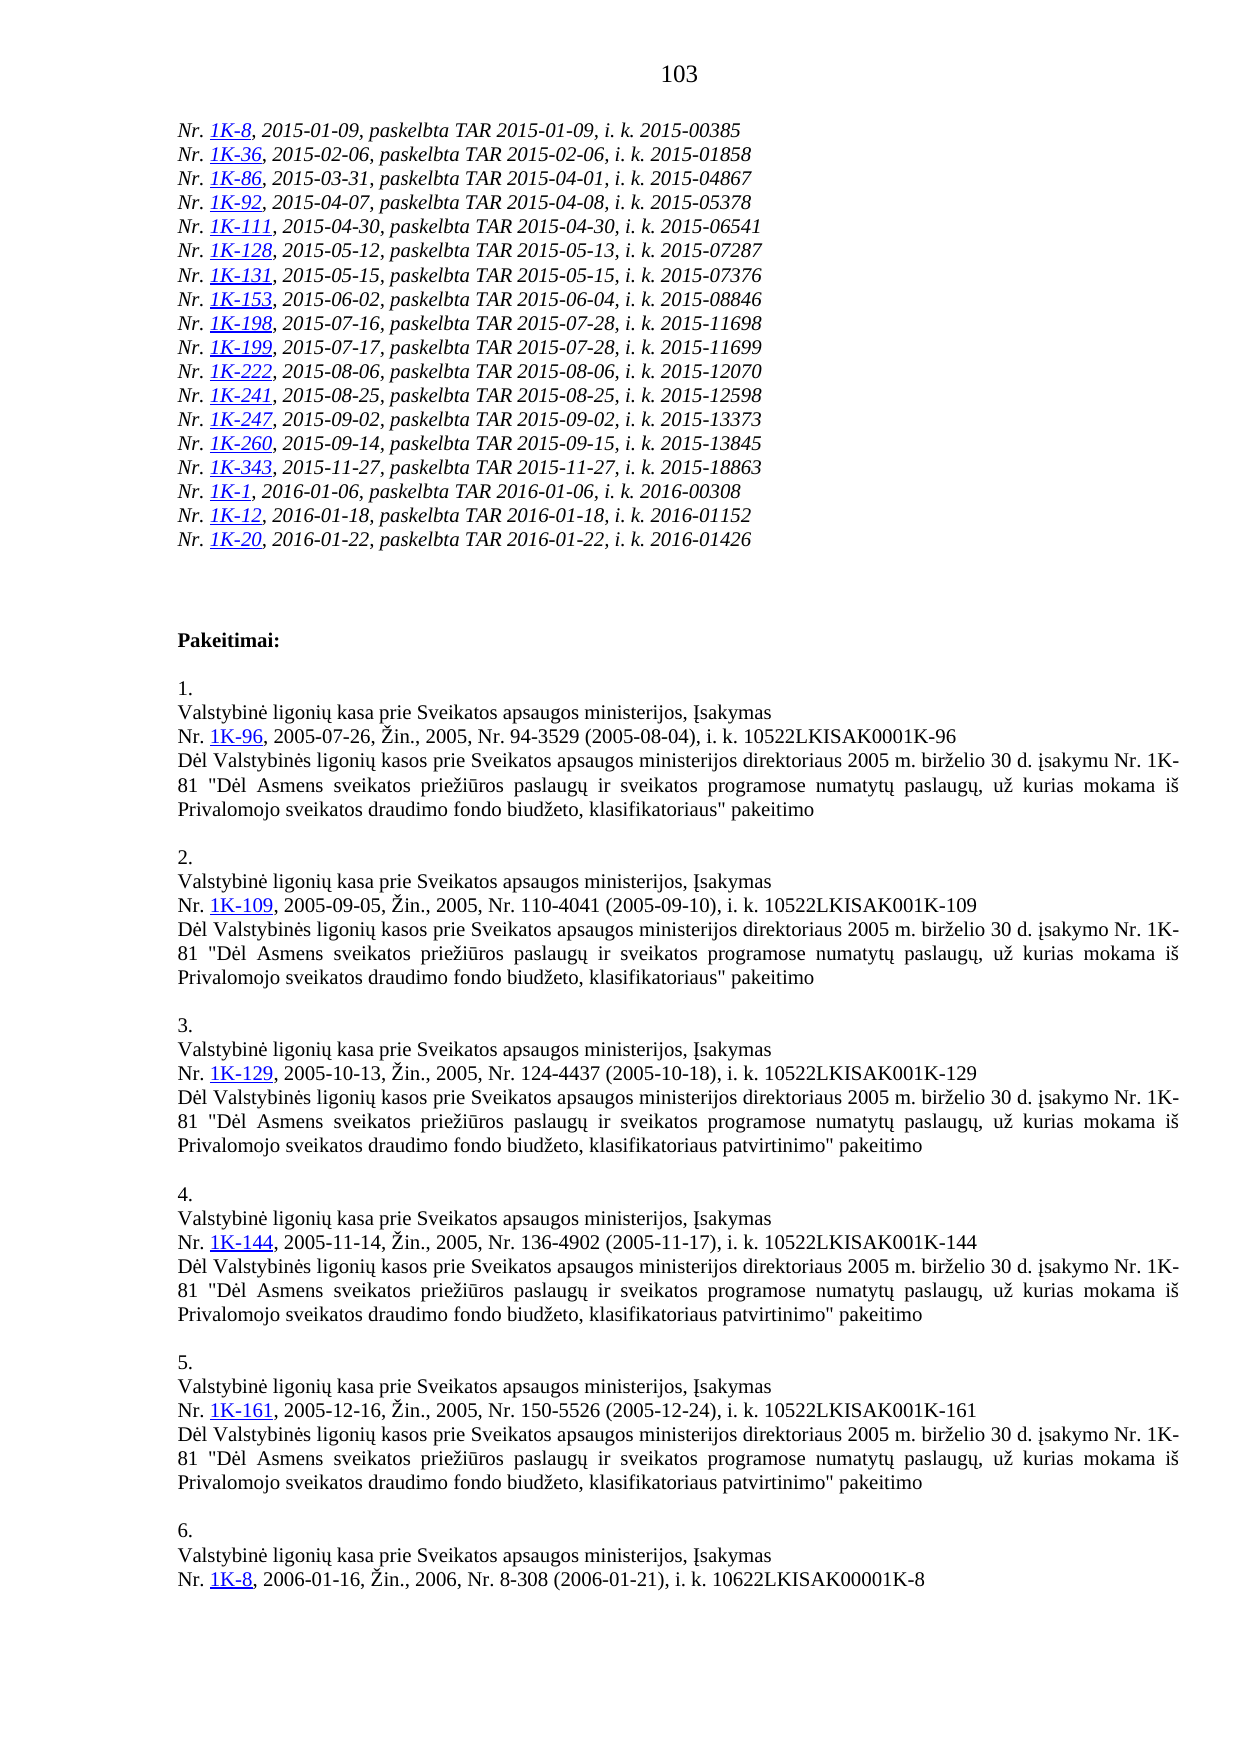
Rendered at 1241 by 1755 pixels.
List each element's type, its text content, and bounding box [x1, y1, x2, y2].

text Nr. 1K-92, 2015-04-07, paskelbta TAR 2015-04-08, i. k. 2015-05378 [177, 190, 1181, 214]
text 3. [177, 1013, 1181, 1037]
text Nr. 1K-8, 2015-01-09, paskelbta TAR 2015-01-09, i. k. 2015-00385 [177, 118, 1181, 142]
text 4. [177, 1182, 1181, 1206]
text Nr. 1K-343, 2015-11-27, paskelbta TAR 2015-11-27, i. k. 2015-18863 [177, 455, 1181, 479]
text Nr. 1K-20, 2016-01-22, paskelbta TAR 2016-01-22, i. k. 2016-01426 [177, 527, 1181, 551]
text Nr. 1K-153, 2015-06-02, paskelbta TAR 2015-06-04, i. k. 2015-08846 [177, 287, 1181, 311]
text Valstybinė ligonių kasa prie Sveikatos apsaugos ministerijos, Įsakymas [177, 1542, 1181, 1567]
text Dėl Valstybinės ligonių kasos prie Sveikatos apsaugos ministerijos direktoriaus 2005 m. birželio 30 d. įsakymo Nr. 1K-81 "Dėl Asmens sveikatos priežiūros paslaugų ir sveikatos programose numatytų paslaugų, už kurias mokama iš Privalomojo sveikatos draudimo fondo biudžeto, klasifikatoriaus patvirtinimo" pakeitimo [177, 1422, 1181, 1494]
text Nr. 1K-86, 2015-03-31, paskelbta TAR 2015-04-01, i. k. 2015-04867 [177, 166, 1181, 190]
text Nr. 1K-260, 2015-09-14, paskelbta TAR 2015-09-15, i. k. 2015-13845 [177, 431, 1181, 455]
text Nr. 1K-241, 2015-08-25, paskelbta TAR 2015-08-25, i. k. 2015-12598 [177, 383, 1181, 407]
text Dėl Valstybinės ligonių kasos prie Sveikatos apsaugos ministerijos direktoriaus 2005 m. birželio 30 d. įsakymo Nr. 1K-81 "Dėl Asmens sveikatos priežiūros paslaugų ir sveikatos programose numatytų paslaugų, už kurias mokama iš Privalomojo sveikatos draudimo fondo biudžeto, klasifikatoriaus patvirtinimo" pakeitimo [177, 1254, 1181, 1326]
text Nr. 1K-199, 2015-07-17, paskelbta TAR 2015-07-28, i. k. 2015-11699 [177, 335, 1181, 359]
text Nr. 1K-131, 2015-05-15, paskelbta TAR 2015-05-15, i. k. 2015-07376 [177, 262, 1181, 287]
text Nr. 1K-161, 2005-12-16, Žin., 2005, Nr. 150-5526 (2005-12-24), i. k. 10522LKISAK001K-161 [177, 1398, 1181, 1422]
text Nr. 1K-111, 2015-04-30, paskelbta TAR 2015-04-30, i. k. 2015-06541 [177, 214, 1181, 238]
text Valstybinė ligonių kasa prie Sveikatos apsaugos ministerijos, Įsakymas [177, 869, 1181, 893]
text Valstybinė ligonių kasa prie Sveikatos apsaugos ministerijos, Įsakymas [177, 1206, 1181, 1230]
text Nr. 1K-96, 2005-07-26, Žin., 2005, Nr. 94-3529 (2005-08-04), i. k. 10522LKISAK0001K-96 [177, 724, 1181, 748]
text 1. [177, 676, 1181, 700]
text Valstybinė ligonių kasa prie Sveikatos apsaugos ministerijos, Įsakymas [177, 1037, 1181, 1061]
text Nr. 1K-128, 2015-05-12, paskelbta TAR 2015-05-13, i. k. 2015-07287 [177, 238, 1181, 262]
text Dėl Valstybinės ligonių kasos prie Sveikatos apsaugos ministerijos direktoriaus 2005 m. birželio 30 d. įsakymo Nr. 1K-81 "Dėl Asmens sveikatos priežiūros paslaugų ir sveikatos programose numatytų paslaugų, už kurias mokama iš Privalomojo sveikatos draudimo fondo biudžeto, klasifikatoriaus" pakeitimo [177, 917, 1181, 989]
text Valstybinė ligonių kasa prie Sveikatos apsaugos ministerijos, Įsakymas [177, 700, 1181, 724]
text Nr. 1K-1, 2016-01-06, paskelbta TAR 2016-01-06, i. k. 2016-00308 [177, 479, 1181, 503]
text Pakeitimai: [177, 628, 1181, 652]
text Nr. 1K-109, 2005-09-05, Žin., 2005, Nr. 110-4041 (2005-09-10), i. k. 10522LKISAK001K-109 [177, 893, 1181, 917]
text Nr. 1K-36, 2015-02-06, paskelbta TAR 2015-02-06, i. k. 2015-01858 [177, 142, 1181, 166]
text Nr. 1K-129, 2005-10-13, Žin., 2005, Nr. 124-4437 (2005-10-18), i. k. 10522LKISAK001K-129 [177, 1061, 1181, 1085]
text 6. [177, 1518, 1181, 1542]
text Nr. 1K-8, 2006-01-16, Žin., 2006, Nr. 8-308 (2006-01-21), i. k. 10622LKISAK00001K-8 [177, 1567, 1181, 1591]
text Valstybinė ligonių kasa prie Sveikatos apsaugos ministerijos, Įsakymas [177, 1374, 1181, 1398]
text 2. [177, 845, 1181, 869]
text Nr. 1K-12, 2016-01-18, paskelbta TAR 2016-01-18, i. k. 2016-01152 [177, 503, 1181, 527]
text Dėl Valstybinės ligonių kasos prie Sveikatos apsaugos ministerijos direktoriaus 2005 m. birželio 30 d. įsakymo Nr. 1K-81 "Dėl Asmens sveikatos priežiūros paslaugų ir sveikatos programose numatytų paslaugų, už kurias mokama iš Privalomojo sveikatos draudimo fondo biudžeto, klasifikatoriaus patvirtinimo" pakeitimo [177, 1085, 1181, 1157]
text Nr. 1K-222, 2015-08-06, paskelbta TAR 2015-08-06, i. k. 2015-12070 [177, 359, 1181, 383]
text Nr. 1K-144, 2005-11-14, Žin., 2005, Nr. 136-4902 (2005-11-17), i. k. 10522LKISAK001K-144 [177, 1230, 1181, 1254]
text Nr. 1K-247, 2015-09-02, paskelbta TAR 2015-09-02, i. k. 2015-13373 [177, 407, 1181, 431]
text Dėl Valstybinės ligonių kasos prie Sveikatos apsaugos ministerijos direktoriaus 2005 m. birželio 30 d. įsakymu Nr. 1K-81 "Dėl Asmens sveikatos priežiūros paslaugų ir sveikatos programose numatytų paslaugų, už kurias mokama iš Privalomojo sveikatos draudimo fondo biudžeto, klasifikatoriaus" pakeitimo [177, 748, 1181, 821]
text 5. [177, 1350, 1181, 1374]
text Nr. 1K-198, 2015-07-16, paskelbta TAR 2015-07-28, i. k. 2015-11698 [177, 311, 1181, 335]
